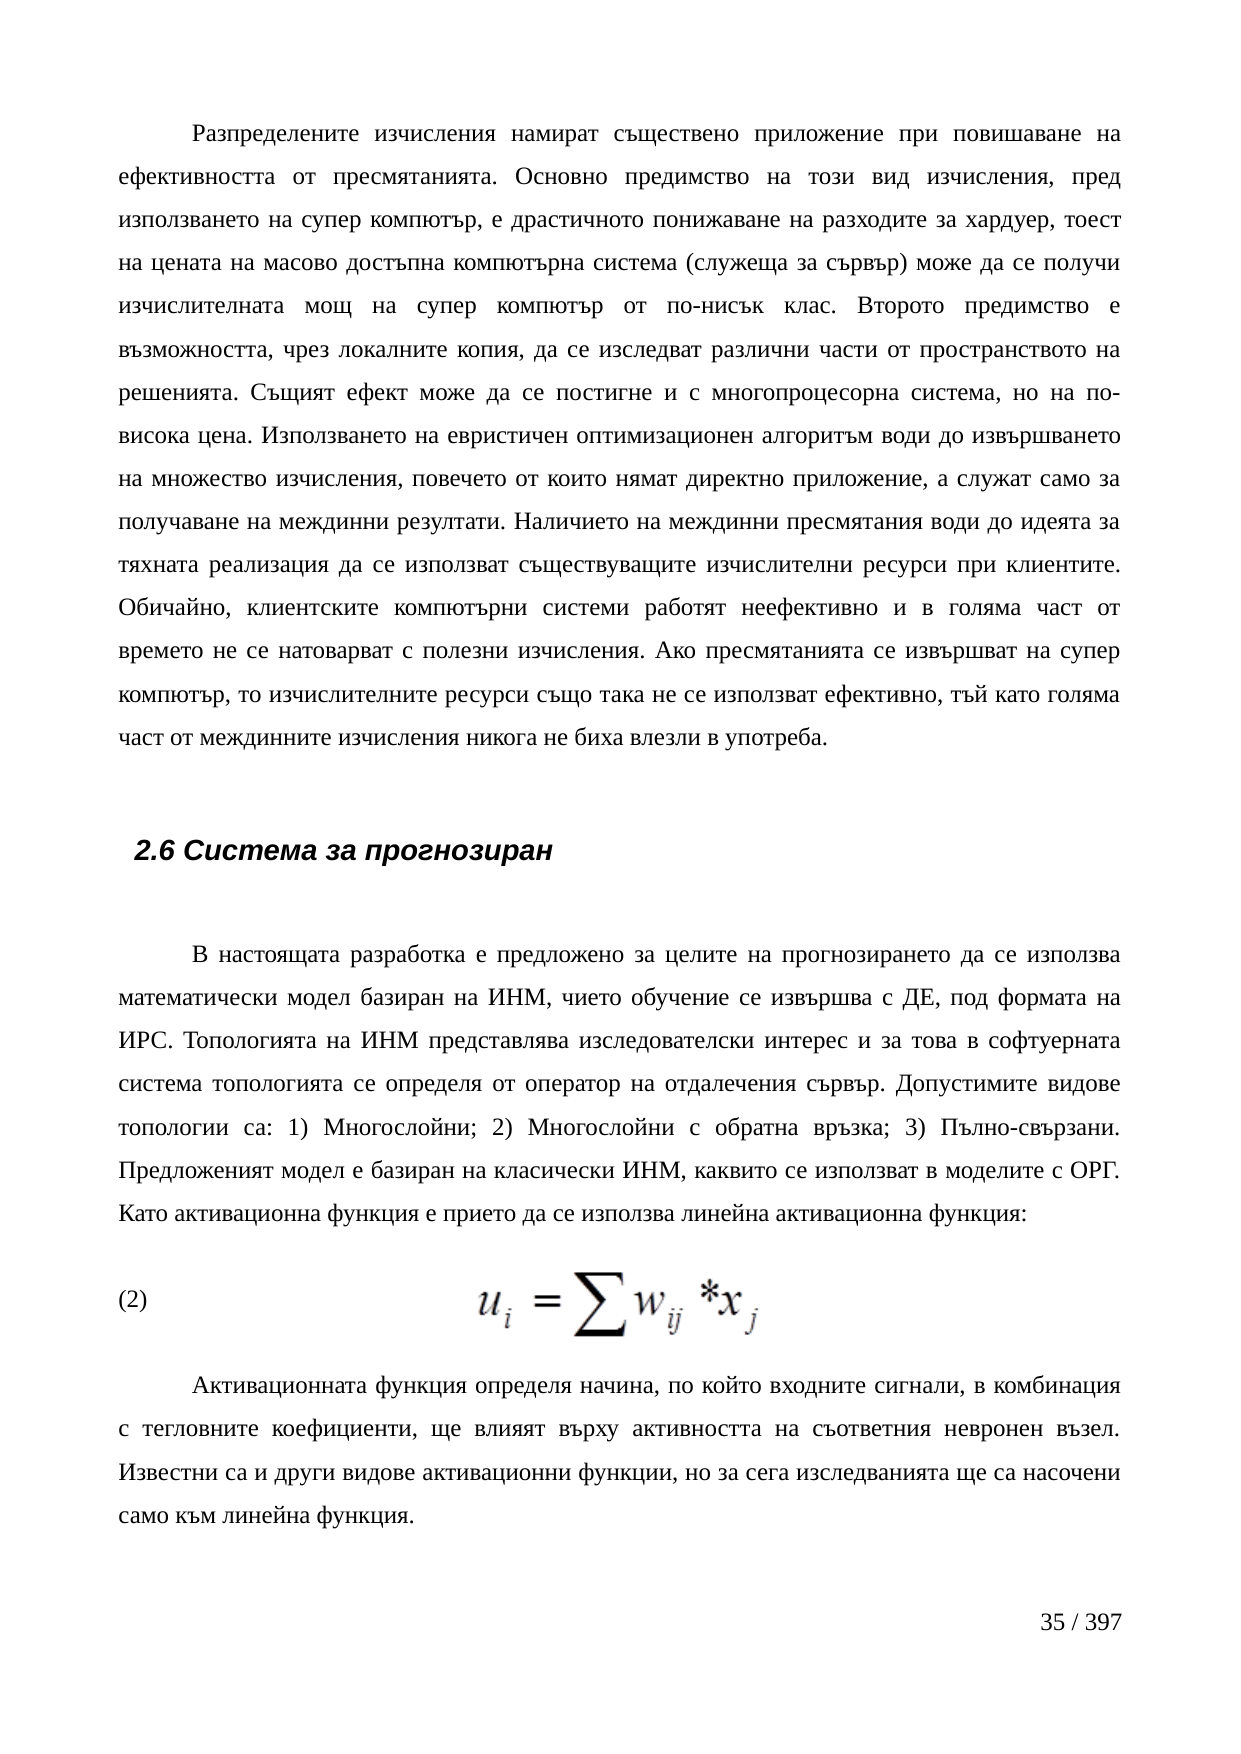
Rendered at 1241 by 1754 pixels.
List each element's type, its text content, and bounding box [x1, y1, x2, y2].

text В настоящата разработка е предложено за целите на прогнозирането да се използва математически модел базиран на ИНМ, чието обучение се извършва с ДЕ, под формата на ИРС. Топологията на ИНМ представлява изследователски интерес и за това в софтуерната система топологията се определя от оператор на отдалечения сървър. Допустимите видове топологии са: 1) Многослойни; 2) Многослойни с обратна връзка; 3) Пълно-свързани. Предложеният модел е базиран на класически ИНМ, каквито се използват в моделите с ОРГ. Като активационна функция е прието да се използва линейна активационна функция: [118, 939, 1122, 1227]
text (2) [118, 1284, 471, 1313]
text Активационната функция определя начина, по който входните сигнали, в комбинация с тегловните коефициенти, ще влияят върху активността на съответния невронен възел. Известни са и други видове активационни функции, но за сега изследванията ще са насочени само към линейна функция. [118, 1370, 1122, 1528]
subtitle 2.6 Система за прогнозиран [118, 833, 1122, 867]
text [769, 1284, 1122, 1313]
text Разпределените изчисления намират съществено приложение при повишаване на ефективността от пресмятанията. Основно предимство на този вид изчисления, пред използването на супер компютър, е драстичното понижаване на разходите за хардуер, тоест на цената на масово достъпна компютърна система (служеща за сървър) може да се получи изчислителната мощ на супер компютър от по-нисък клас. Второто предимство е възможността, чрез локалните копия, да се изследват различни части от пространството на решенията. Същият ефект може да се постигне и с многопроцесорна система, но на по-висока цена. Използването на евристичен оптимизационен алгоритъм води до извършването на множество изчисления, повечето от които нямат директно приложение, а служат само за получаване на междинни резултати. Наличието на междинни пресмятания води до идеята за тяхната реализация да се използват съществуващите изчислителни ресурси при клиентите. Обичайно, клиентските компютърни системи работят неефективно и в голяма част от времето не се натоварват с полезни изчисления. Ако пресмятанията се извършват на супер компютър, то изчислителните ресурси също така не се използват ефективно, тъй като голяма част от междинните изчисления никога не биха влезли в употреба. [118, 118, 1122, 751]
